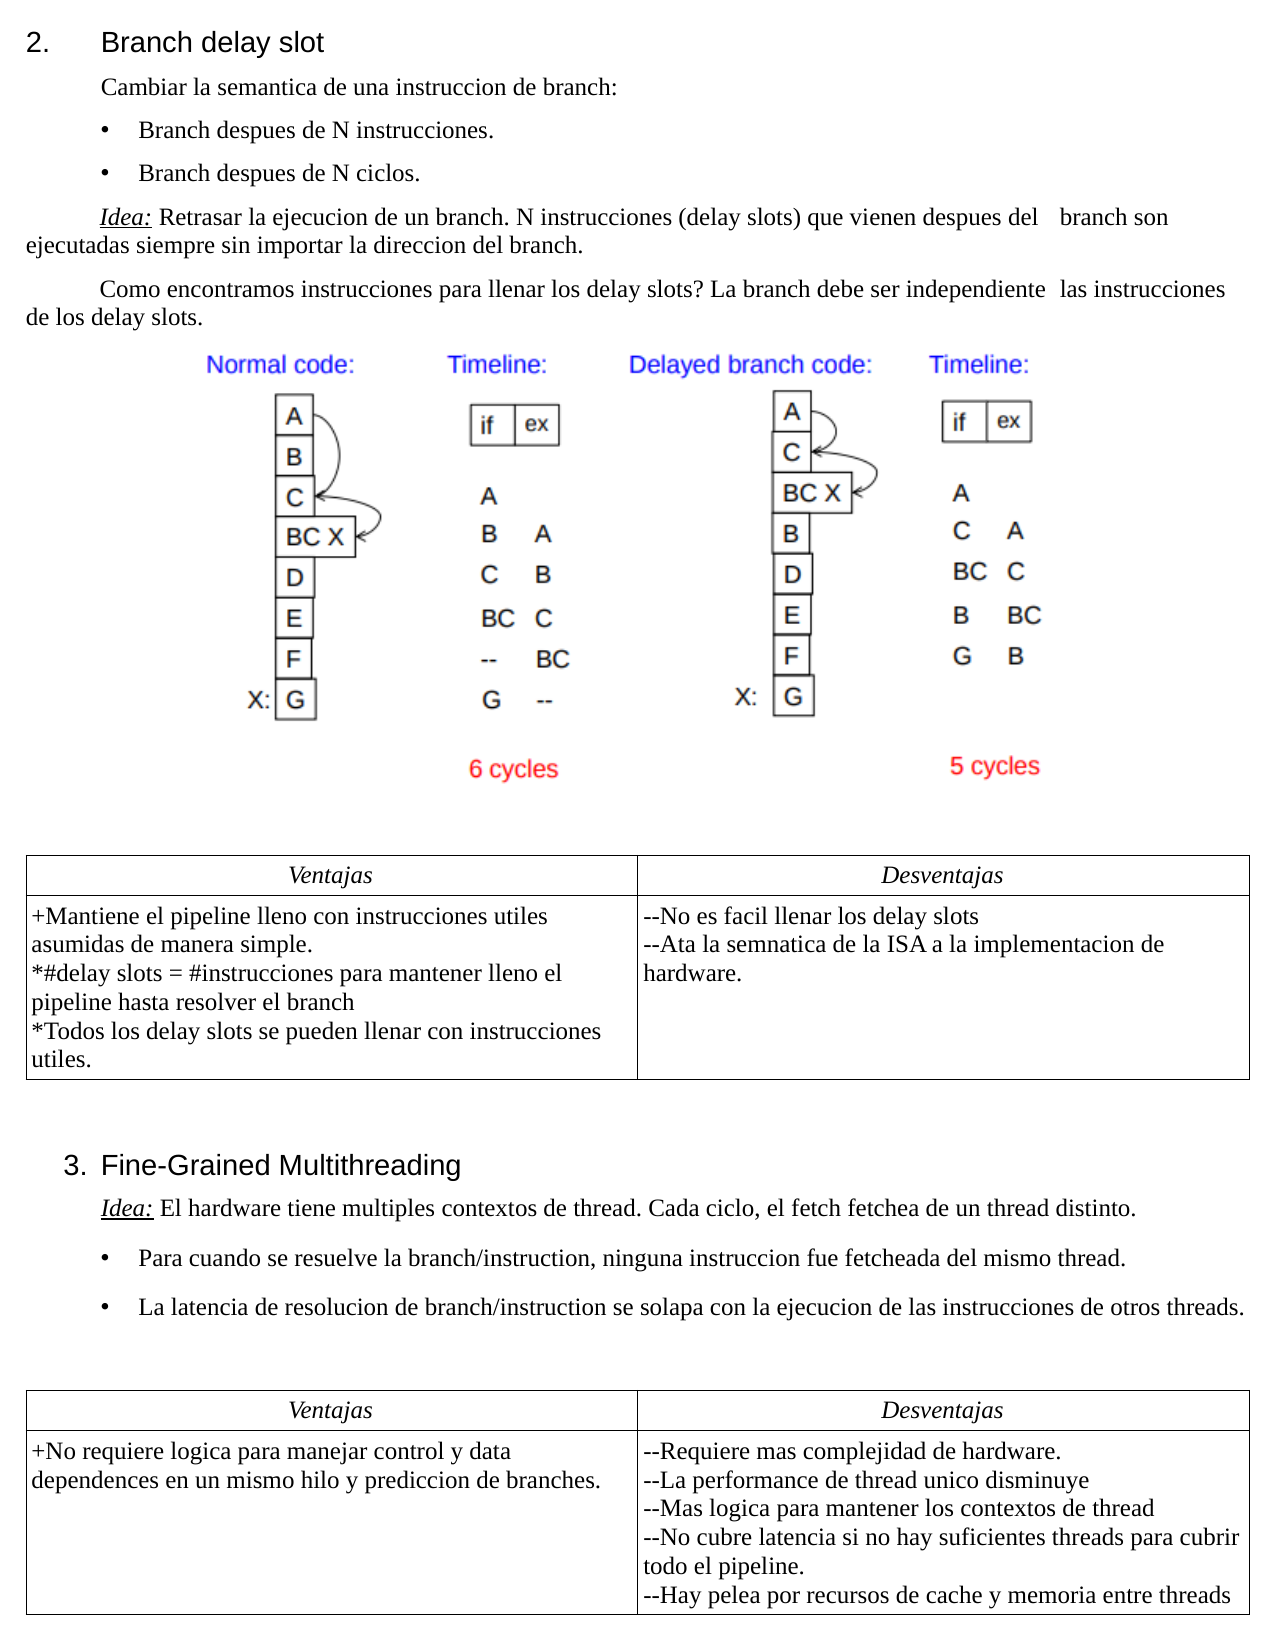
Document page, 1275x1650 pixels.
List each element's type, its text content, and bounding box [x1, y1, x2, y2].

table_cell --Requiere mas complejidad de hardware. --La performance de thread unico disminuye --Mas logica para mantener los contextos de thread --No cubre latencia si no hay suficientes threads para cubrir todo el pipeline. --Hay pelea por recursos de cache y memoria entre threads [638, 1431, 1249, 1614]
picture [190, 345, 1086, 812]
table_header Ventajas [27, 1391, 637, 1430]
list Branch despues de N ciclos. [101, 158, 1249, 187]
text Idea: Retrasar la ejecucion de un branch. N instrucciones (delay slots) que vienen despues del branch son ejecutadas siempre sin importar la direccion del branch. [26, 202, 1249, 259]
list Para cuando se resuelve la branch/instruction, ninguna instruccion fue fetcheada del mismo thread. [101, 1243, 1249, 1271]
list Idea: El hardware tiene multiples contextos de thread. Cada ciclo, el fetch fetchea de un thread distinto. [63, 1193, 1249, 1222]
table_cell +Mantiene el pipeline lleno con instrucciones utiles asumidas de manera simple. *#delay slots = #instrucciones para mantener lleno el pipeline hasta resolver el branch *Todos los delay slots se pueden llenar con instrucciones utiles. [27, 896, 637, 1079]
subtitle Branch delay slot [26, 26, 1249, 59]
table_header Desventajas [638, 856, 1249, 895]
subtitle Fine-Grained Multithreading [63, 1147, 1249, 1181]
table_cell +No requiere logica para manejar control y data dependences en un mismo hilo y prediccion de branches. [27, 1431, 637, 1614]
table_header Desventajas [638, 1391, 1249, 1430]
table_cell --No es facil llenar los delay slots --Ata la semnatica de la ISA a la implementacion de hardware. [638, 896, 1249, 1079]
text Como encontramos instrucciones para llenar los delay slots? La branch debe ser independiente las instrucciones de los delay slots. [26, 274, 1249, 331]
list Branch despues de N instrucciones. [101, 115, 1249, 144]
table_header Ventajas [27, 856, 637, 895]
list La latencia de resolucion de branch/instruction se solapa con la ejecucion de las instrucciones de otros threads. [101, 1292, 1249, 1320]
list Cambiar la semantica de una instruccion de branch: [63, 72, 1249, 100]
